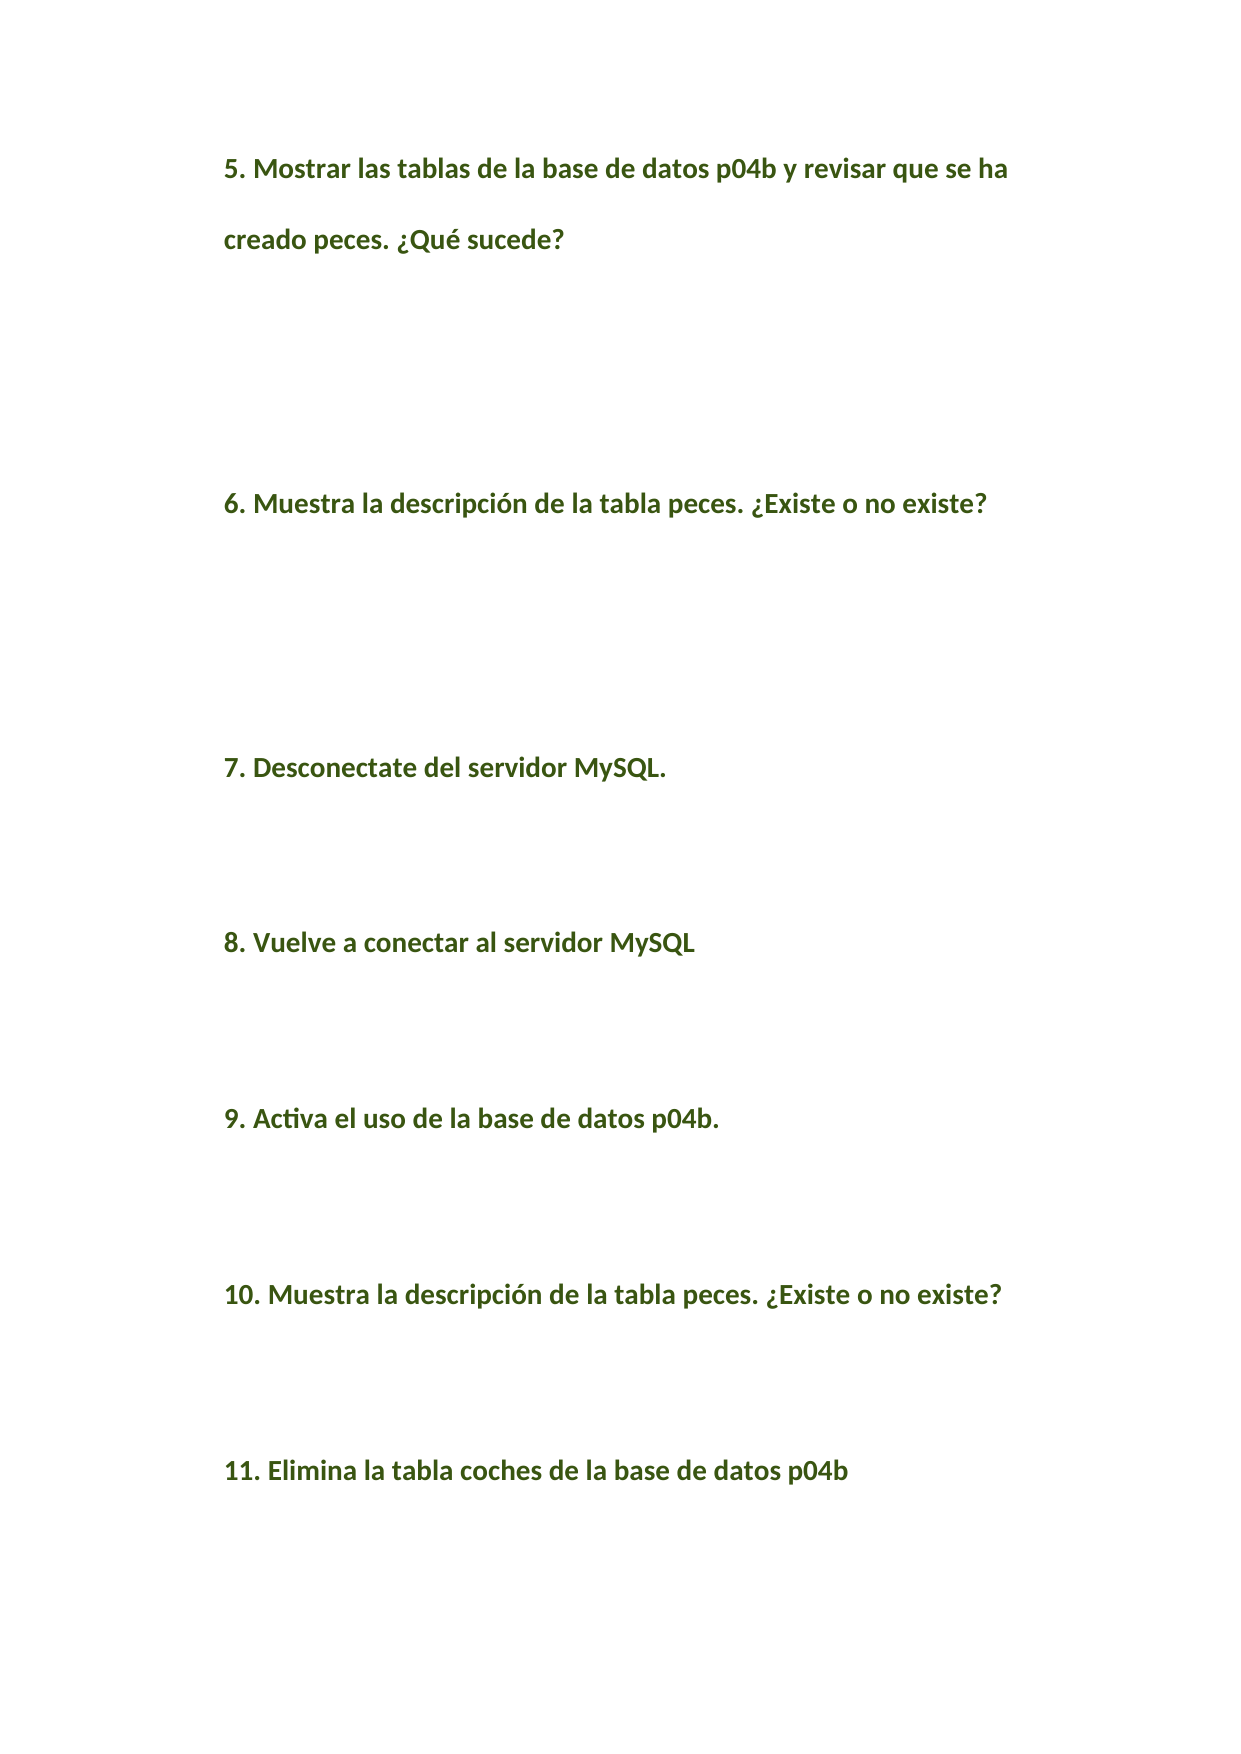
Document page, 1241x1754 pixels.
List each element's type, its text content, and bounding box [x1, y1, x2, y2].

text 10. Muestra la descripción de la tabla peces. ¿Existe o no existe? [224, 1276, 1090, 1312]
text 9. Activa el uso de la base de datos p04b. [224, 1100, 1090, 1136]
text 5. Mostrar las tablas de la base de datos p04b y revisar que se ha creado peces. ¿Qué sucede? [224, 150, 1090, 257]
text 8. Vuelve a conectar al servidor MySQL [224, 924, 1090, 960]
text 11. Elimina la tabla coches de la base de datos p04b [224, 1452, 1090, 1488]
text 6. Muestra la descripción de la tabla peces. ¿Existe o no existe? [224, 485, 1090, 521]
text 7. Desconectate del servidor MySQL. [224, 749, 1090, 784]
